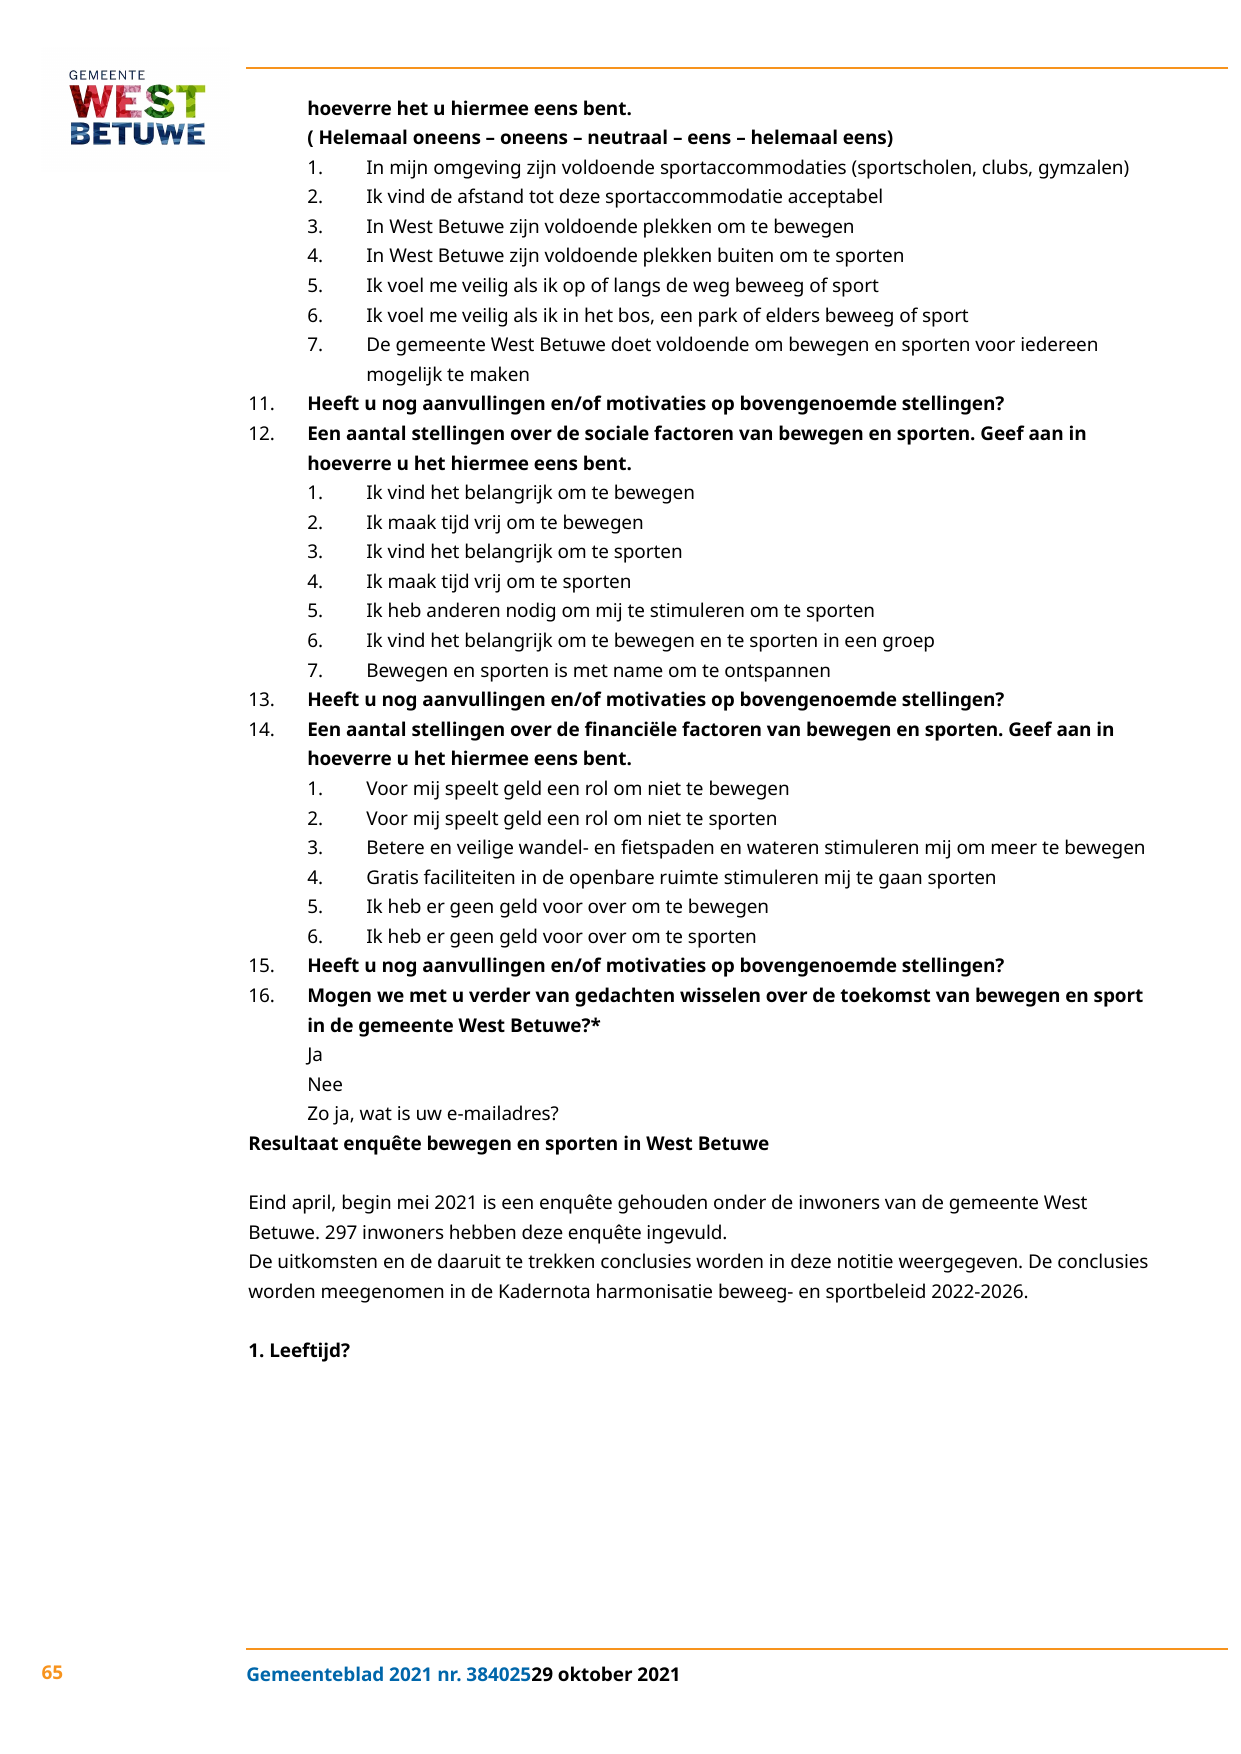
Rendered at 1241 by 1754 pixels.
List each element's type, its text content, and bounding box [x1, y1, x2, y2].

list In West Betuwe zijn voldoende plekken om te bewegen [307, 213, 1152, 239]
list Ja [248, 1041, 1152, 1067]
list Betere en veilige wandel- en fietspaden en wateren stimuleren mij om meer te bewegen [307, 834, 1152, 860]
list Ik vind het belangrijk om te bewegen [307, 479, 1152, 505]
list In mijn omgeving zijn voldoende sportaccommodaties (sportscholen, clubs, gymzalen) [307, 154, 1152, 180]
list In West Betuwe zijn voldoende plekken buiten om te sporten [307, 243, 1152, 268]
picture [41, 47, 231, 172]
text De uitkomsten en de daaruit te trekken conclusies worden in deze notitie weergegeven. De conclusies worden meegenomen in de Kadernota harmonisatie beweeg- en sportbeleid 2022-2026. [248, 1248, 1152, 1304]
list Ik voel me veilig als ik op of langs de weg beweeg of sport [307, 272, 1152, 298]
list ( Helemaal oneens – oneens – neutraal – eens – helemaal eens) [248, 124, 1152, 150]
list Ik heb er geen geld voor over om te bewegen [307, 893, 1152, 919]
list Mogen we met u verder van gedachten wisselen over de toekomst van bewegen en sport in de gemeente West Betuwe?* [248, 982, 1152, 1038]
text 1. Leeftijd? [248, 1337, 1152, 1363]
list Ik vind de afstand tot deze sportaccommodatie acceptabel [307, 183, 1152, 209]
list Ik vind het belangrijk om te sporten [307, 538, 1152, 564]
list De gemeente West Betuwe doet voldoende om bewegen en sporten voor iedereen mogelijk te maken [307, 331, 1152, 387]
list Ik maak tijd vrij om te bewegen [307, 509, 1152, 535]
list Ik heb er geen geld voor over om te sporten [307, 923, 1152, 949]
list Ik voel me veilig als ik in het bos, een park of elders beweeg of sport [307, 302, 1152, 328]
list Een aantal stellingen over de sociale factoren van bewegen en sporten. Geef aan in hoeverre u het hiermee eens bent. [248, 420, 1152, 476]
list Heeft u nog aanvullingen en/of motivaties op bovengenoemde stellingen? [248, 391, 1152, 416]
list Zo ja, wat is uw e-mailadres? [248, 1101, 1152, 1126]
list Een aantal stellingen over de financiële factoren van bewegen en sporten. Geef aan in hoeverre u het hiermee eens bent. [248, 716, 1152, 771]
list Voor mij speelt geld een rol om niet te bewegen [307, 775, 1152, 801]
list Heeft u nog aanvullingen en/of motivaties op bovengenoemde stellingen? [248, 953, 1152, 978]
list Voor mij speelt geld een rol om niet te sporten [307, 805, 1152, 831]
list Ik maak tijd vrij om te sporten [307, 568, 1152, 594]
list Bewegen en sporten is met name om te ontspannen [307, 657, 1152, 683]
list Ik vind het belangrijk om te bewegen en te sporten in een groep [307, 627, 1152, 653]
list hoeverre het u hiermee eens bent. [248, 95, 1152, 121]
list Ik heb anderen nodig om mij te stimuleren om te sporten [307, 598, 1152, 623]
text Eind april, begin mei 2021 is een enquête gehouden onder de inwoners van de gemeente West Betuwe. 297 inwoners hebben deze enquête ingevuld. [248, 1189, 1152, 1245]
list Nee [248, 1071, 1152, 1097]
list Gratis faciliteiten in de openbare ruimte stimuleren mij te gaan sporten [307, 864, 1152, 890]
list Heeft u nog aanvullingen en/of motivaties op bovengenoemde stellingen? [248, 686, 1152, 712]
text Resultaat enquête bewegen en sporten in West Betuwe [248, 1130, 1152, 1156]
